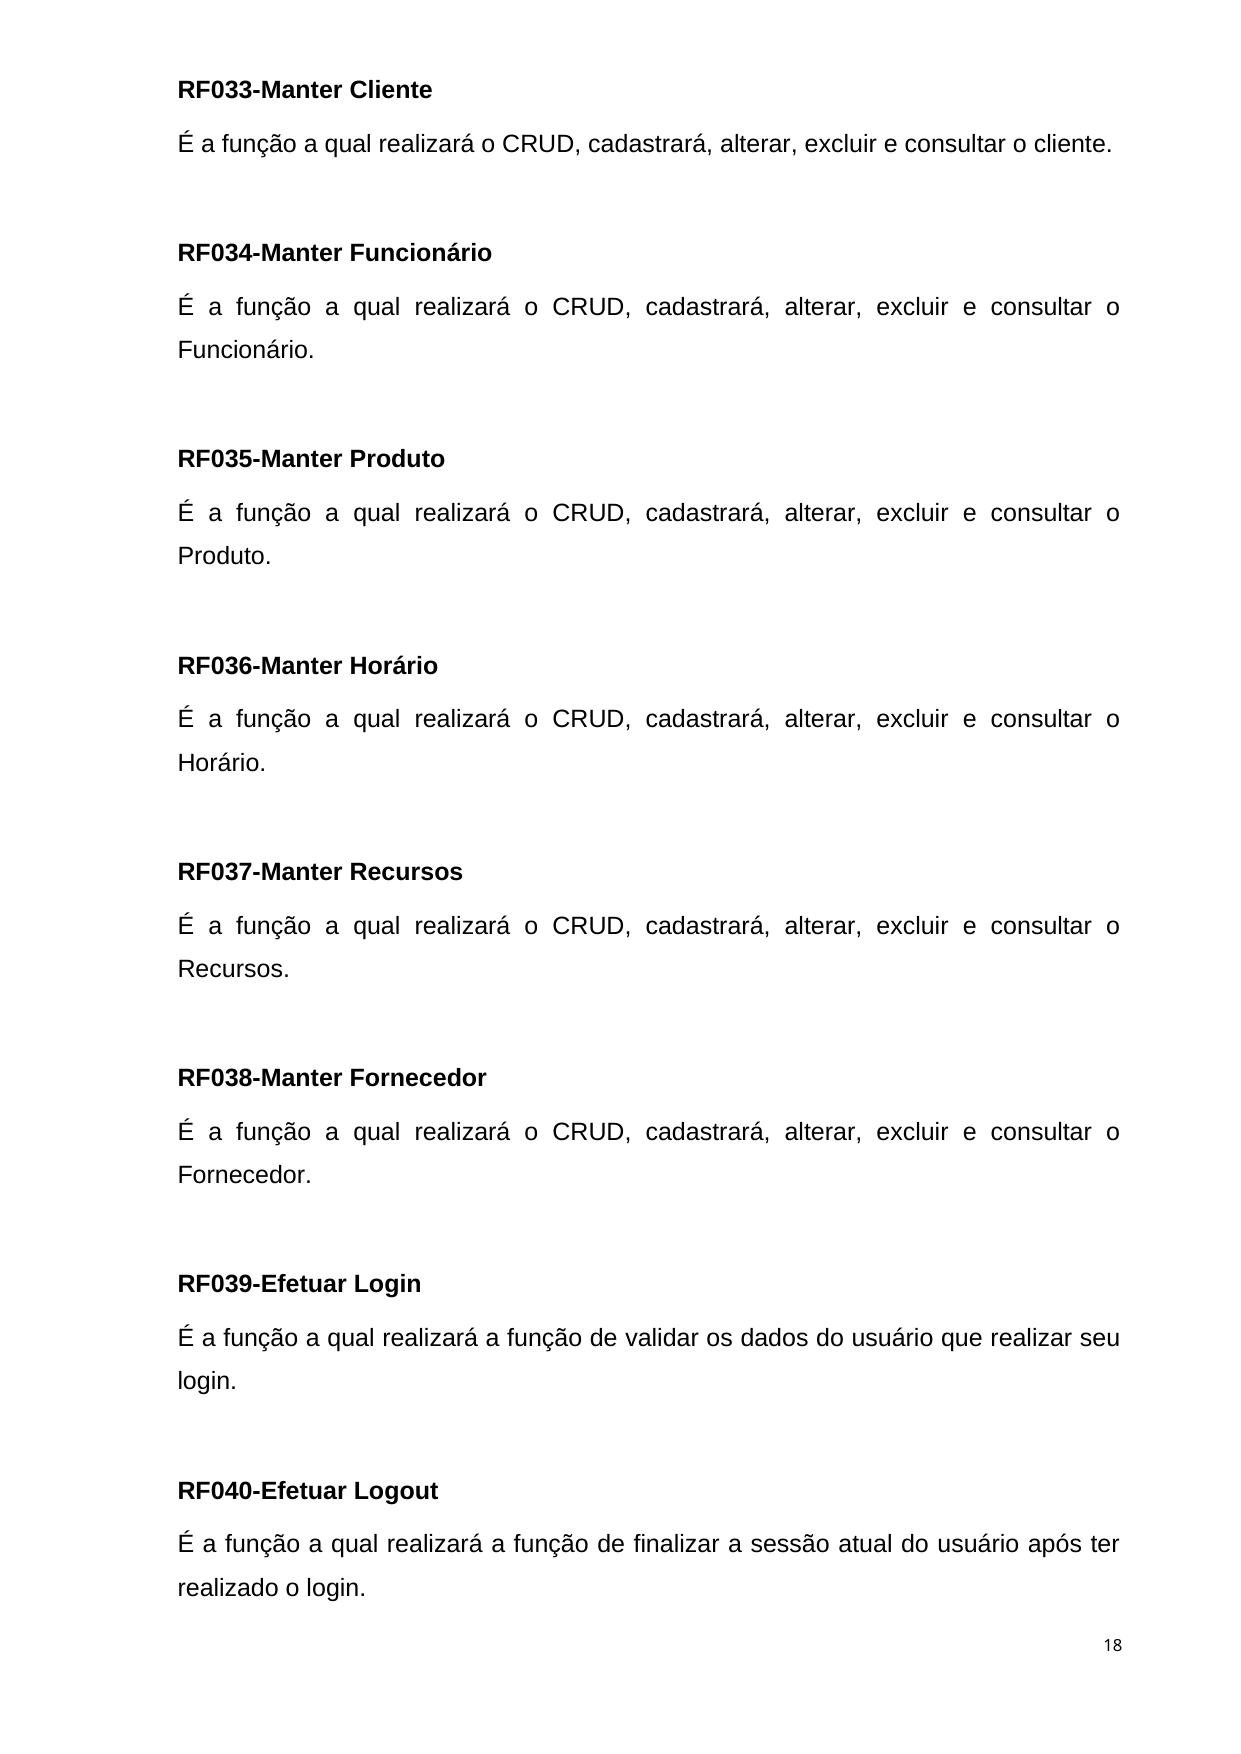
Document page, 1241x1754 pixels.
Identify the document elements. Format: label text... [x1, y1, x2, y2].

subtitle RF038-Manter Fornecedor [177, 1063, 1122, 1092]
subtitle RF036-Manter Horário [177, 651, 1122, 679]
text É a função a qual realizará o CRUD, cadastrará, alterar, excluir e consultar o Funcionário. [177, 292, 1122, 364]
text É a função a qual realizará o CRUD, cadastrará, alterar, excluir e consultar o Horário. [177, 704, 1122, 776]
text É a função a qual realizará o CRUD, cadastrará, alterar, excluir e consultar o cliente. [177, 129, 1122, 157]
text É a função a qual realizará a função de finalizar a sessão atual do usuário após ter realizado o login. [177, 1529, 1122, 1601]
text É a função a qual realizará o CRUD, cadastrará, alterar, excluir e consultar o Recursos. [177, 911, 1122, 982]
subtitle RF037-Manter Recursos [177, 857, 1122, 886]
subtitle RF040-Efetuar Logout [177, 1476, 1122, 1504]
subtitle RF033-Manter Cliente [177, 75, 1122, 104]
text É a função a qual realizará o CRUD, cadastrará, alterar, excluir e consultar o Produto. [177, 498, 1122, 570]
subtitle RF035-Manter Produto [177, 444, 1122, 473]
subtitle RF034-Manter Funcionário [177, 238, 1122, 267]
text É a função a qual realizará a função de validar os dados do usuário que realizar seu login. [177, 1323, 1122, 1395]
text É a função a qual realizará o CRUD, cadastrará, alterar, excluir e consultar o Fornecedor. [177, 1117, 1122, 1189]
subtitle RF039-Efetuar Login [177, 1269, 1122, 1298]
